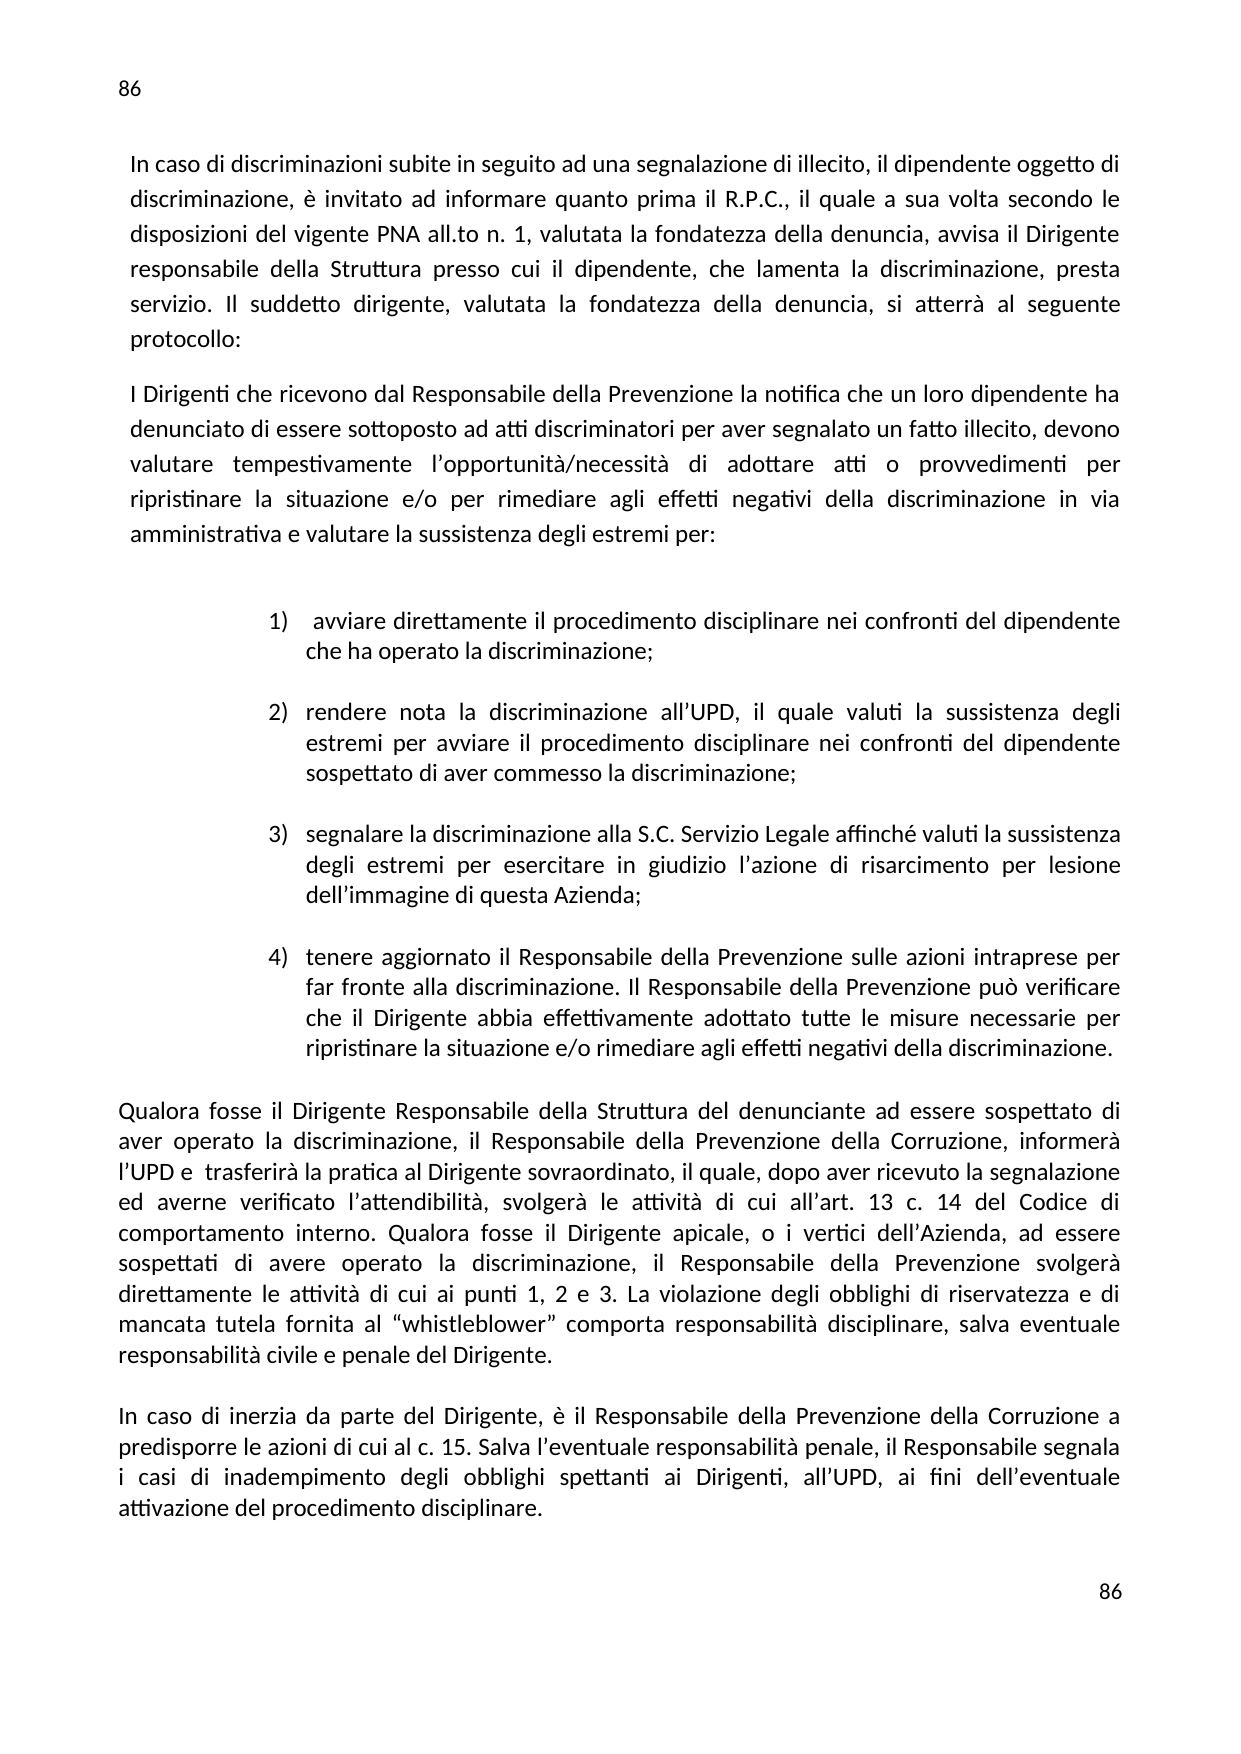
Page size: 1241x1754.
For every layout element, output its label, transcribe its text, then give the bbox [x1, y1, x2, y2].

list segnalare la discriminazione alla S.C. Servizio Legale affinché valuti la sussistenza degli estremi per esercitare in giudizio l’azione di risarcimento per lesione dell’immagine di questa Azienda; [268, 818, 1122, 910]
list tenere aggiornato il Responsabile della Prevenzione sulle azioni intraprese per far fronte alla discriminazione. Il Responsabile della Prevenzione può verificare che il Dirigente abbia effettivamente adottato tutte le misure necessarie per ripristinare la situazione e/o rimediare agli effetti negativi della discriminazione. [268, 941, 1122, 1063]
list avviare direttamente il procedimento disciplinare nei confronti del dipendente che ha operato la discriminazione; [268, 605, 1122, 666]
text In caso di discriminazioni subite in seguito ad una segnalazione di illecito, il dipendente oggetto di discriminazione, è invitato ad informare quanto prima il R.P.C., il quale a sua volta secondo le disposizioni del vigente PNA all.to n. 1, valutata la fondatezza della denuncia, avvisa il Dirigente responsabile della Struttura presso cui il dipendente, che lamenta la discriminazione, presta servizio. Il suddetto dirigente, valutata la fondatezza della denuncia, si atterrà al seguente protocollo: [130, 148, 1122, 353]
text I Dirigenti che ricevono dal Responsabile della Prevenzione la notifica che un loro dipendente ha denunciato di essere sottoposto ad atti discriminatori per aver segnalato un fatto illecito, devono valutare tempestivamente l’opportunità/necessità di adottare atti o provvedimenti per ripristinare la situazione e/o per rimediare agli effetti negativi della discriminazione in via amministrativa e valutare la sussistenza degli estremi per: [130, 378, 1122, 549]
list rendere nota la discriminazione all’UPD, il quale valuti la sussistenza degli estremi per avviare il procedimento disciplinare nei confronti del dipendente sospettato di aver commesso la discriminazione; [268, 696, 1122, 788]
text In caso di inerzia da parte del Dirigente, è il Responsabile della Prevenzione della Corruzione a predisporre le azioni di cui al c. 15. Salva l’eventuale responsabilità penale, il Responsabile segnala i casi di inadempimento degli obblighi spettanti ai Dirigenti, all’UPD, ai fini dell’eventuale attivazione del procedimento disciplinare. [118, 1400, 1122, 1522]
text Qualora fosse il Dirigente Responsabile della Struttura del denunciante ad essere sospettato di aver operato la discriminazione, il Responsabile della Prevenzione della Corruzione, informerà l’UPD e trasferirà la pratica al Dirigente sovraordinato, il quale, dopo aver ricevuto la segnalazione ed averne verificato l’attendibilità, svolgerà le attività di cui all’art. 13 c. 14 del Codice di comportamento interno. Qualora fosse il Dirigente apicale, o i vertici dell’Azienda, ad essere sospettati di avere operato la discriminazione, il Responsabile della Prevenzione svolgerà direttamente le attività di cui ai punti 1, 2 e 3. La violazione degli obblighi di riservatezza e di mancata tutela fornita al “whistleblower” comporta responsabilità disciplinare, salva eventuale responsabilità civile e penale del Dirigente. [118, 1095, 1122, 1369]
